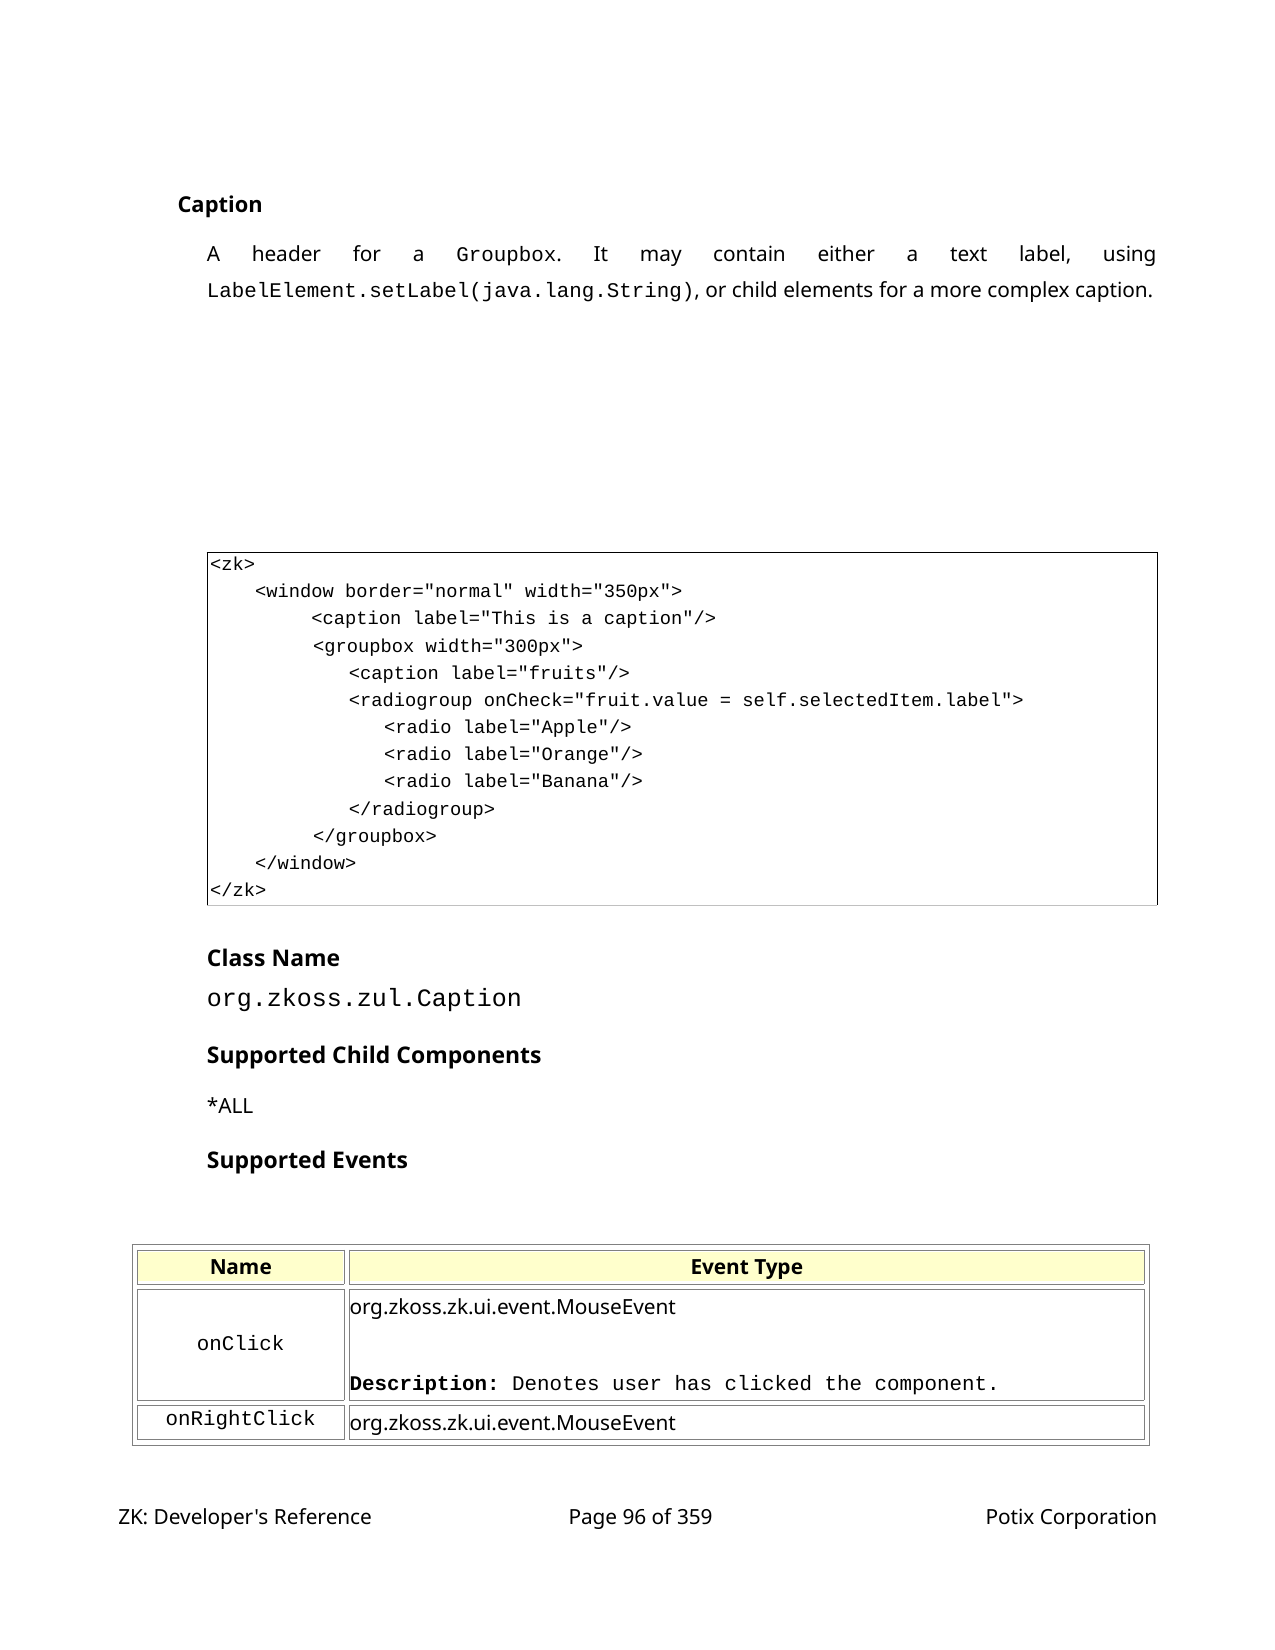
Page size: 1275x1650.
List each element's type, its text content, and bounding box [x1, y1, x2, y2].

text <radiogroup onCheck="fruit.value = self.selectedItem.label"> [208, 688, 1157, 712]
table_cell org.zkoss.zk.ui.event.MouseEvent Description: Denotes user has clicked the component. [346, 1284, 1147, 1400]
text *ALL [207, 1091, 1157, 1119]
text <caption label="fruits"/> [208, 661, 1157, 685]
text org.zkoss.zul.Caption [207, 986, 1157, 1014]
text </groupbox> [208, 824, 1157, 848]
subtitle Class Name [207, 942, 1157, 973]
text <caption label="This is a caption"/> [208, 606, 1157, 631]
text <radio label="Apple"/> [208, 715, 1157, 739]
text <window border="normal" width="350px"> [208, 579, 1157, 603]
text </zk> [208, 878, 1157, 905]
text <zk> [208, 553, 1157, 576]
subtitle Caption [177, 189, 1157, 219]
text <radio label="Banana"/> [208, 769, 1157, 794]
text </radiogroup> [208, 797, 1157, 821]
subtitle Supported Events [207, 1144, 1157, 1175]
text </window> [208, 851, 1157, 875]
table_cell org.zkoss.zk.ui.event.MouseEvent [346, 1400, 1147, 1439]
subtitle Supported Child Components [207, 1039, 1157, 1070]
table_header Event Type [346, 1245, 1147, 1283]
text <groupbox width="300px"> [208, 633, 1157, 658]
text <radio label="Orange"/> [208, 742, 1157, 766]
text A header for a Groupbox. It may contain either a text label, using LabelElement.setLabel(java.lang.String), or child elements for a more complex caption. [207, 239, 1157, 303]
table_cell onRightClick [134, 1400, 346, 1439]
table_header Name [134, 1245, 346, 1283]
table_cell onClick [134, 1284, 346, 1400]
